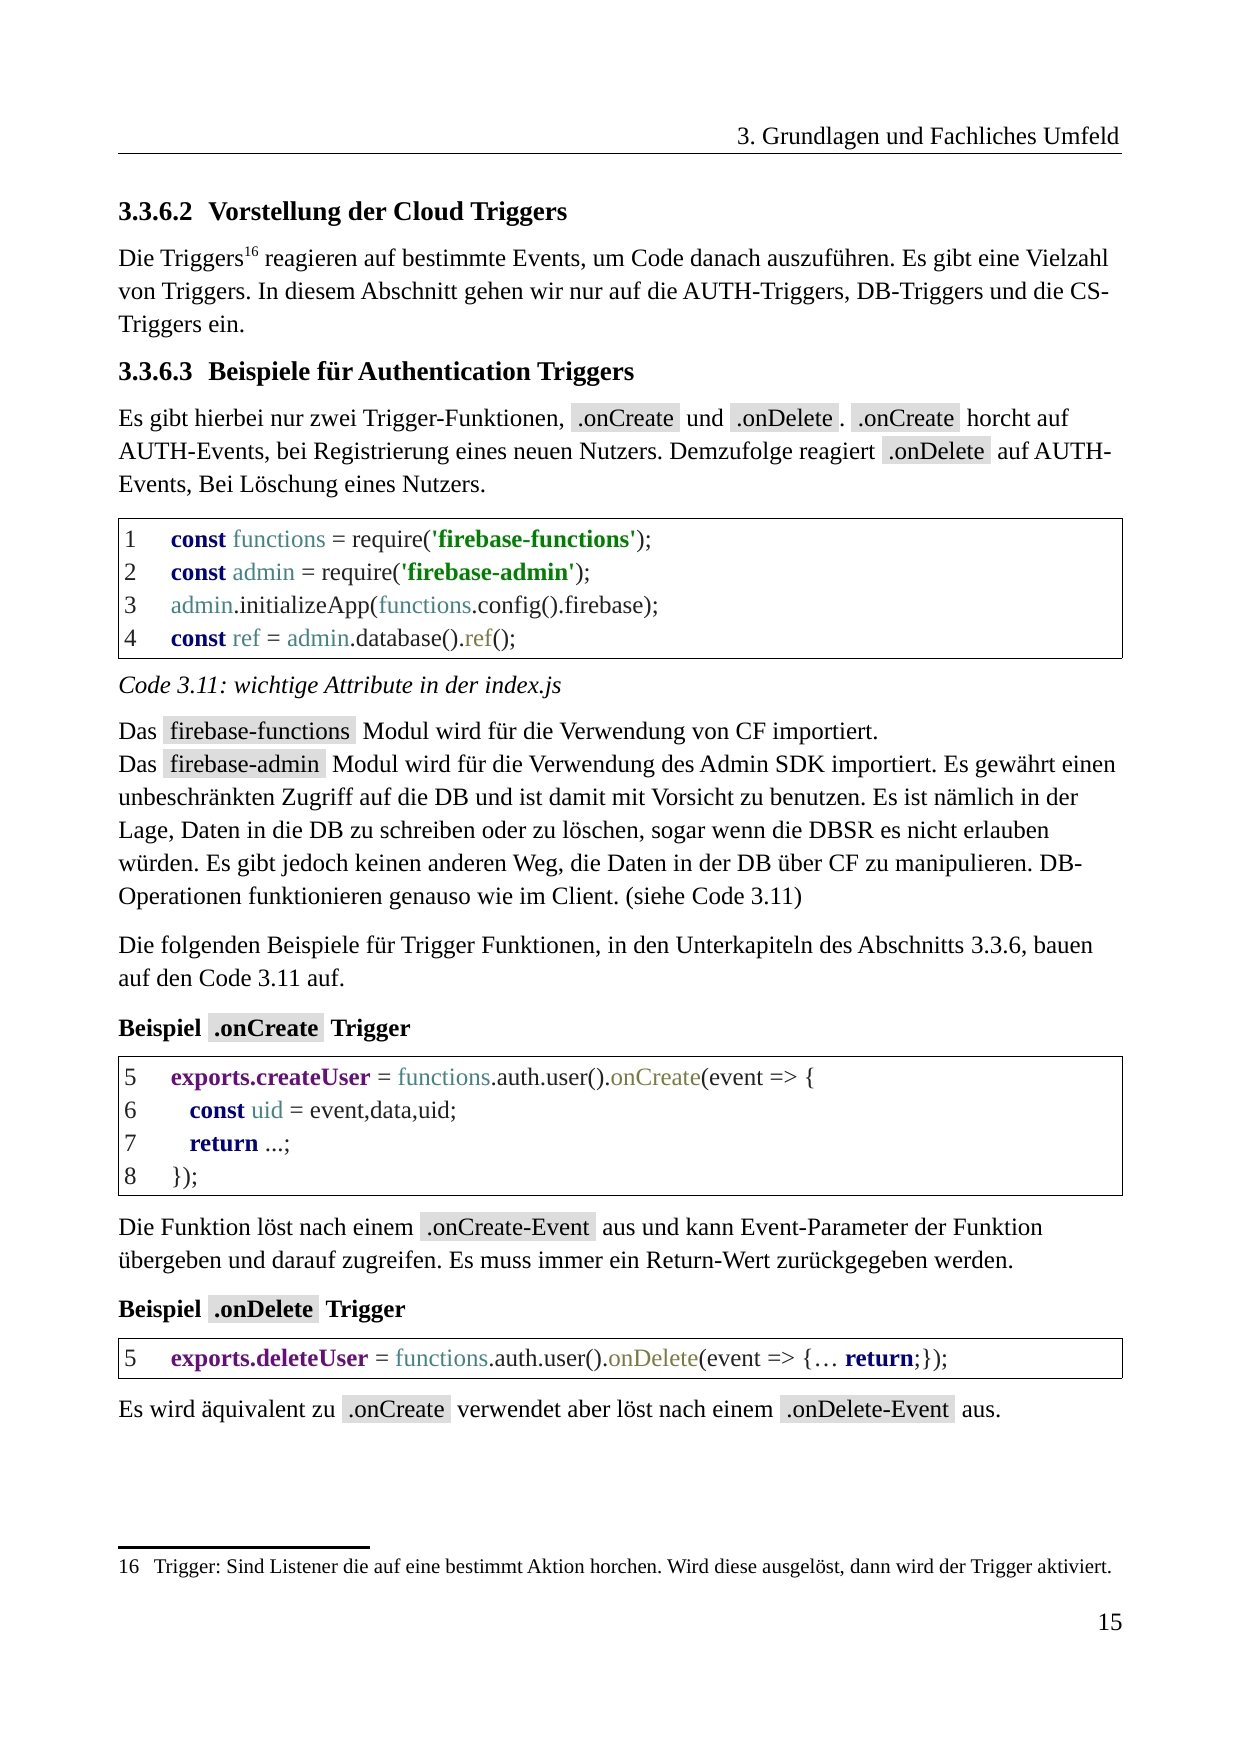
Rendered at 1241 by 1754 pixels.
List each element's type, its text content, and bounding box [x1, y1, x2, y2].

text Die folgenden Beispiele für Trigger Funktionen, in den Unterkapiteln des Abschnitts 3.3.6, bauen auf den Code 3.11 auf. [118, 930, 1122, 992]
table_header exports.createUser = functions.auth.user().onCreate(event => { const uid = event,data,uid; return ...; }); [165, 1057, 1122, 1195]
table_header 1 2 3 4 [119, 519, 165, 658]
table_header 5 [119, 1339, 165, 1378]
text Es wird äquivalent zu .onCreate verwendet aber löst nach einem .onDelete-Event aus. [118, 1394, 1122, 1423]
text Trigger: Sind Listener die auf eine bestimmt Aktion horchen. Wird diese ausgelöst, dann wird der Trigger aktiviert. [118, 1553, 1122, 1578]
text Beispiel .onCreate Trigger [118, 1013, 1122, 1042]
text Es gibt hierbei nur zwei Trigger-Funktionen, .onCreate und .onDelete . .onCreate horcht auf AUTH-Events, bei Registrierung eines neuen Nutzers. Demzufolge reagiert .onDelete auf AUTH-Events, Bei Löschung eines Nutzers. [118, 403, 1122, 498]
text Das firebase-admin Modul wird für die Verwendung des Admin SDK importiert. Es gewährt einen unbeschränkten Zugriff auf die DB und ist damit mit Vorsicht zu benutzen. Es ist nämlich in der Lage, Daten in die DB zu schreiben oder zu löschen, sogar wenn die DBSR es nicht erlauben würden. Es gibt jedoch keinen anderen Weg, die Daten in der DB über CF zu manipulieren. DB-Operationen funktionieren genauso wie im Client. (siehe Code 3.11) [118, 749, 1122, 910]
table_header 5 6 7 8 [119, 1057, 165, 1195]
table_header exports.deleteUser = functions.auth.user().onDelete(event => {… return;}); [165, 1339, 1122, 1378]
subtitle Vorstellung der Cloud Triggers [118, 195, 1122, 226]
subtitle Beispiele für Authentication Triggers [118, 354, 1122, 386]
text Das firebase-functions Modul wird für die Verwendung von CF importiert. [118, 716, 1122, 744]
text Code 3.11: wichtige Attribute in der index.js [118, 670, 1122, 699]
table_header const functions = require('firebase-functions'); const admin = require('firebase-admin'); admin.initializeApp(functions.config().firebase); const ref = admin.database().ref(); [165, 519, 1122, 658]
text Die Triggers reagieren auf bestimmte Events, um Code danach auszuführen. Es gibt eine Vielzahl von Triggers. In diesem Abschnitt gehen wir nur auf die AUTH-Triggers, DB-Triggers und die CS-Triggers ein. [118, 243, 1122, 338]
text Beispiel .onDelete Trigger [118, 1294, 1122, 1323]
text Die Funktion löst nach einem .onCreate-Event aus und kann Event-Parameter der Funktion übergeben und darauf zugreifen. Es muss immer ein Return-Wert zurückgegeben werden. [118, 1212, 1122, 1274]
